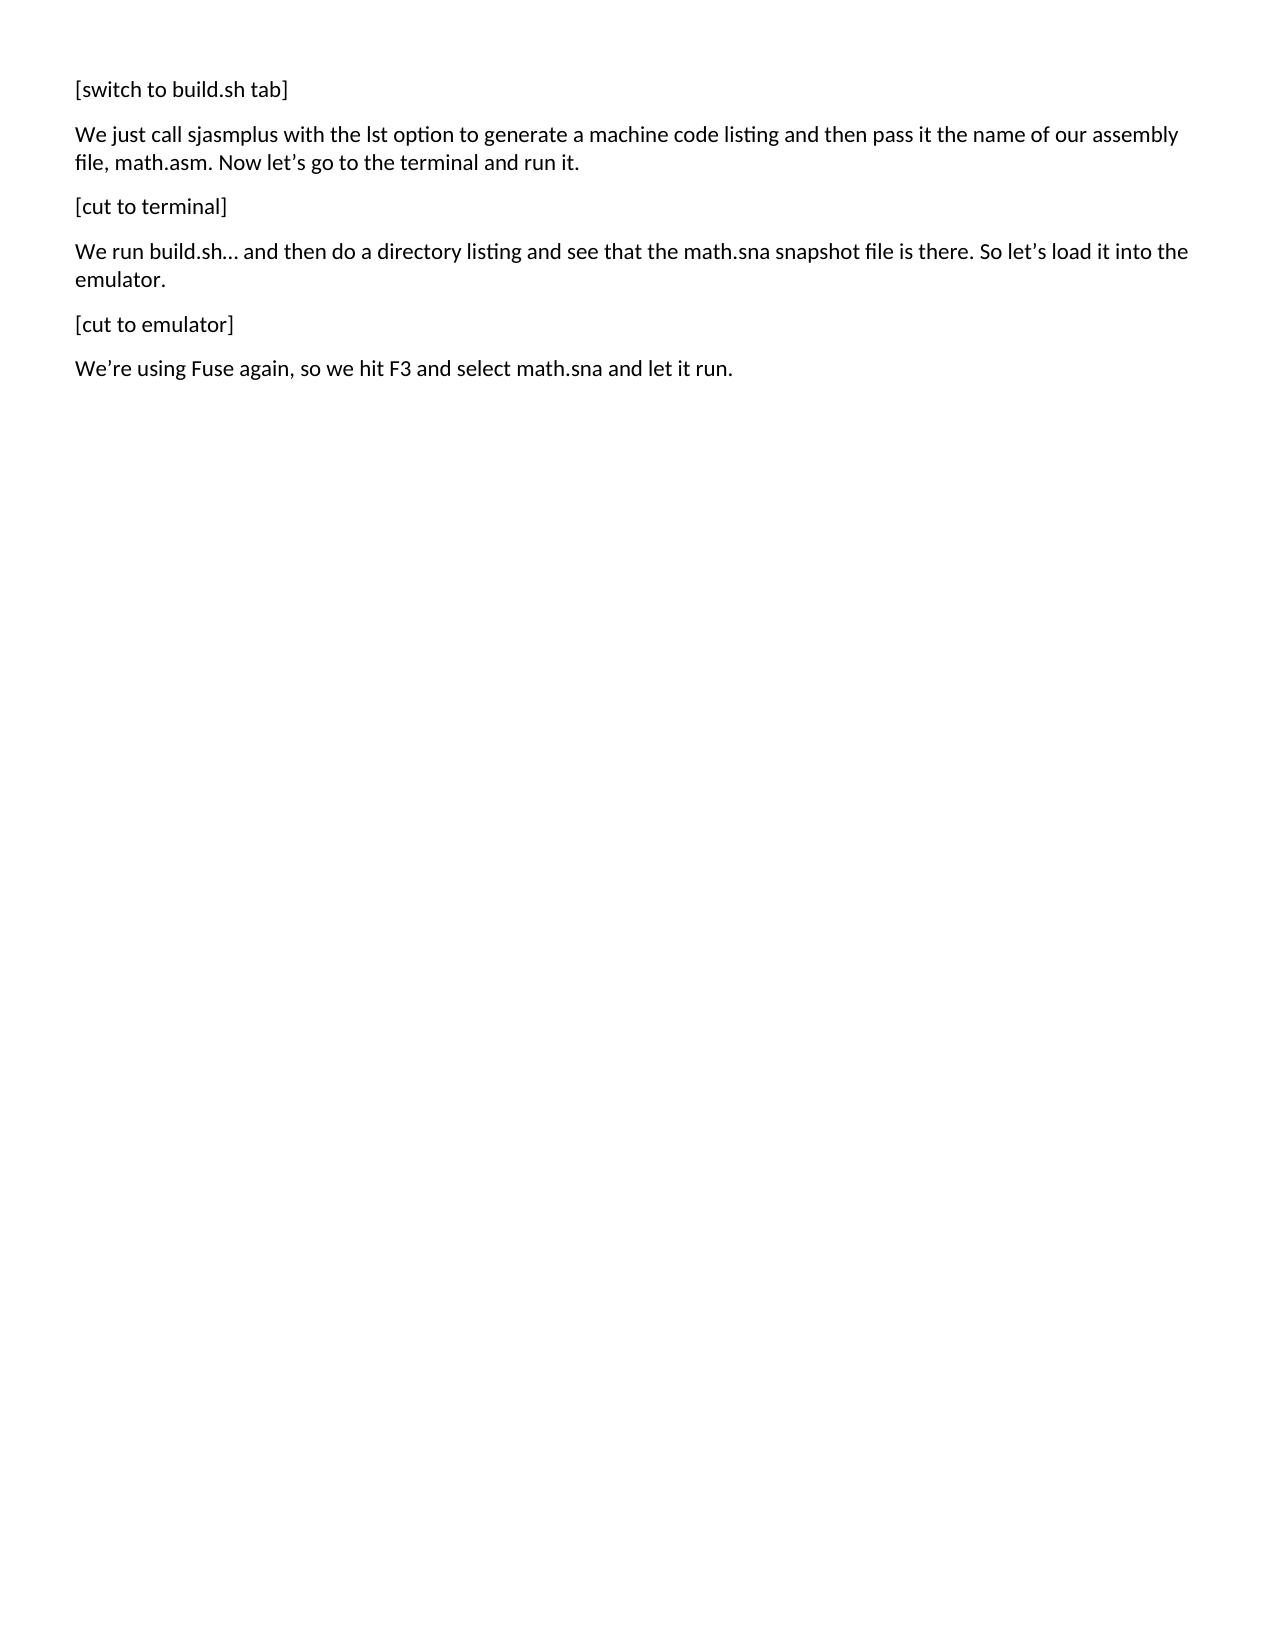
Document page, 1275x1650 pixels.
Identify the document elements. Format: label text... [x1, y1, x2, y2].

text [cut to terminal] [75, 192, 1200, 220]
text We just call sjasmplus with the lst option to generate a machine code listing and then pass it the name of our assembly file, math.asm. Now let’s go to the terminal and run it. [75, 120, 1200, 176]
text [cut to emulator] [75, 310, 1200, 338]
text [switch to build.sh tab] [75, 75, 1200, 103]
text We’re using Fuse again, so we hit F3 and select math.sna and let it run. [75, 354, 1200, 382]
text We run build.sh… and then do a directory listing and see that the math.sna snapshot file is there. So let’s load it into the emulator. [75, 237, 1200, 293]
